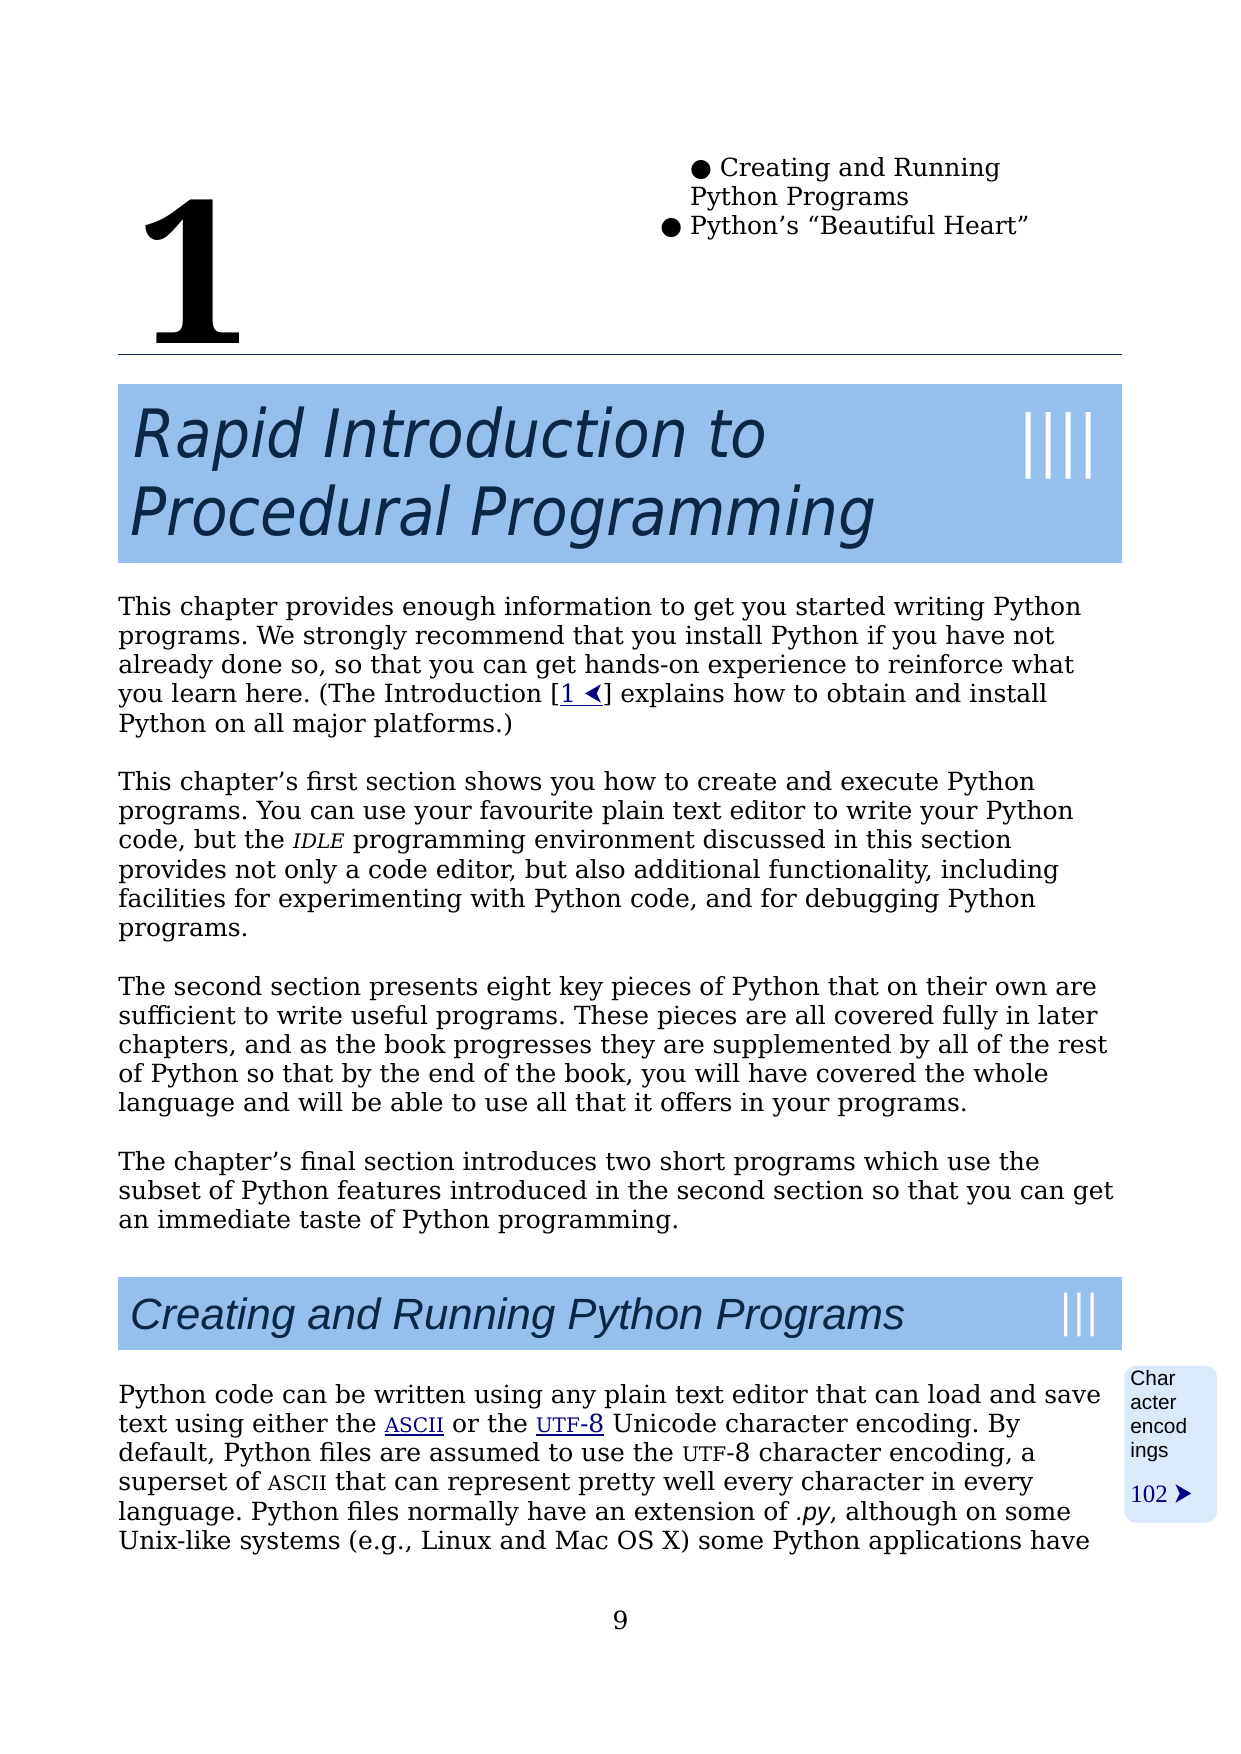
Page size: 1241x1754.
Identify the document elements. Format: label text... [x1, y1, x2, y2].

subtitle Rapid Introduction to Procedural Programming [118, 384, 1122, 563]
text The second section presents eight key pieces of Python that on their own are sufficient to write useful programs. These pieces are all covered fully in later chapters, and as the book progresses they are supplemented by all of the rest of Python so that by the end of the book, you will have covered the whole language and will be able to use all that it offers in your programs. [118, 972, 1122, 1118]
text ||| [1039, 1285, 1098, 1336]
text This chapter’s first section shows you how to create and execute Python programs. You can use your favourite plain text editor to write your Python code, but the idle programming environment discussed in this section provides not only a code editor, but also additional functionality, including facilities for experimenting with Python code, and for debugging Python programs. [118, 767, 1122, 942]
text Python code can be written using any plain text editor that can load and save text using either the ascii or the utf-8 Unicode character encoding. By default, Python files are assumed to use the utf-8 character encoding, a superset of ascii that can represent pretty well every character in every language. Python files normally have an extension of .py, although on some Unix-like systems (e.g., Linux and Mac OS X) some Python applications have [118, 1380, 1122, 1555]
text |||| [1004, 401, 1098, 479]
text The chapter’s final section introduces two short programs which use the subset of Python features introduced in the second section so that you can get an immediate taste of Python programming. [118, 1147, 1122, 1235]
text This chapter provides enough information to get you started writing Python programs. We strongly recommend that you install Python if you have not already done so, so that you can get hands-on experience to reinforce what you learn here. (The Introduction [1 ⮜] explains how to obtain and install Python on all major platforms.) [118, 592, 1122, 738]
subtitle Creating and Running Python Programs [118, 1277, 1122, 1350]
